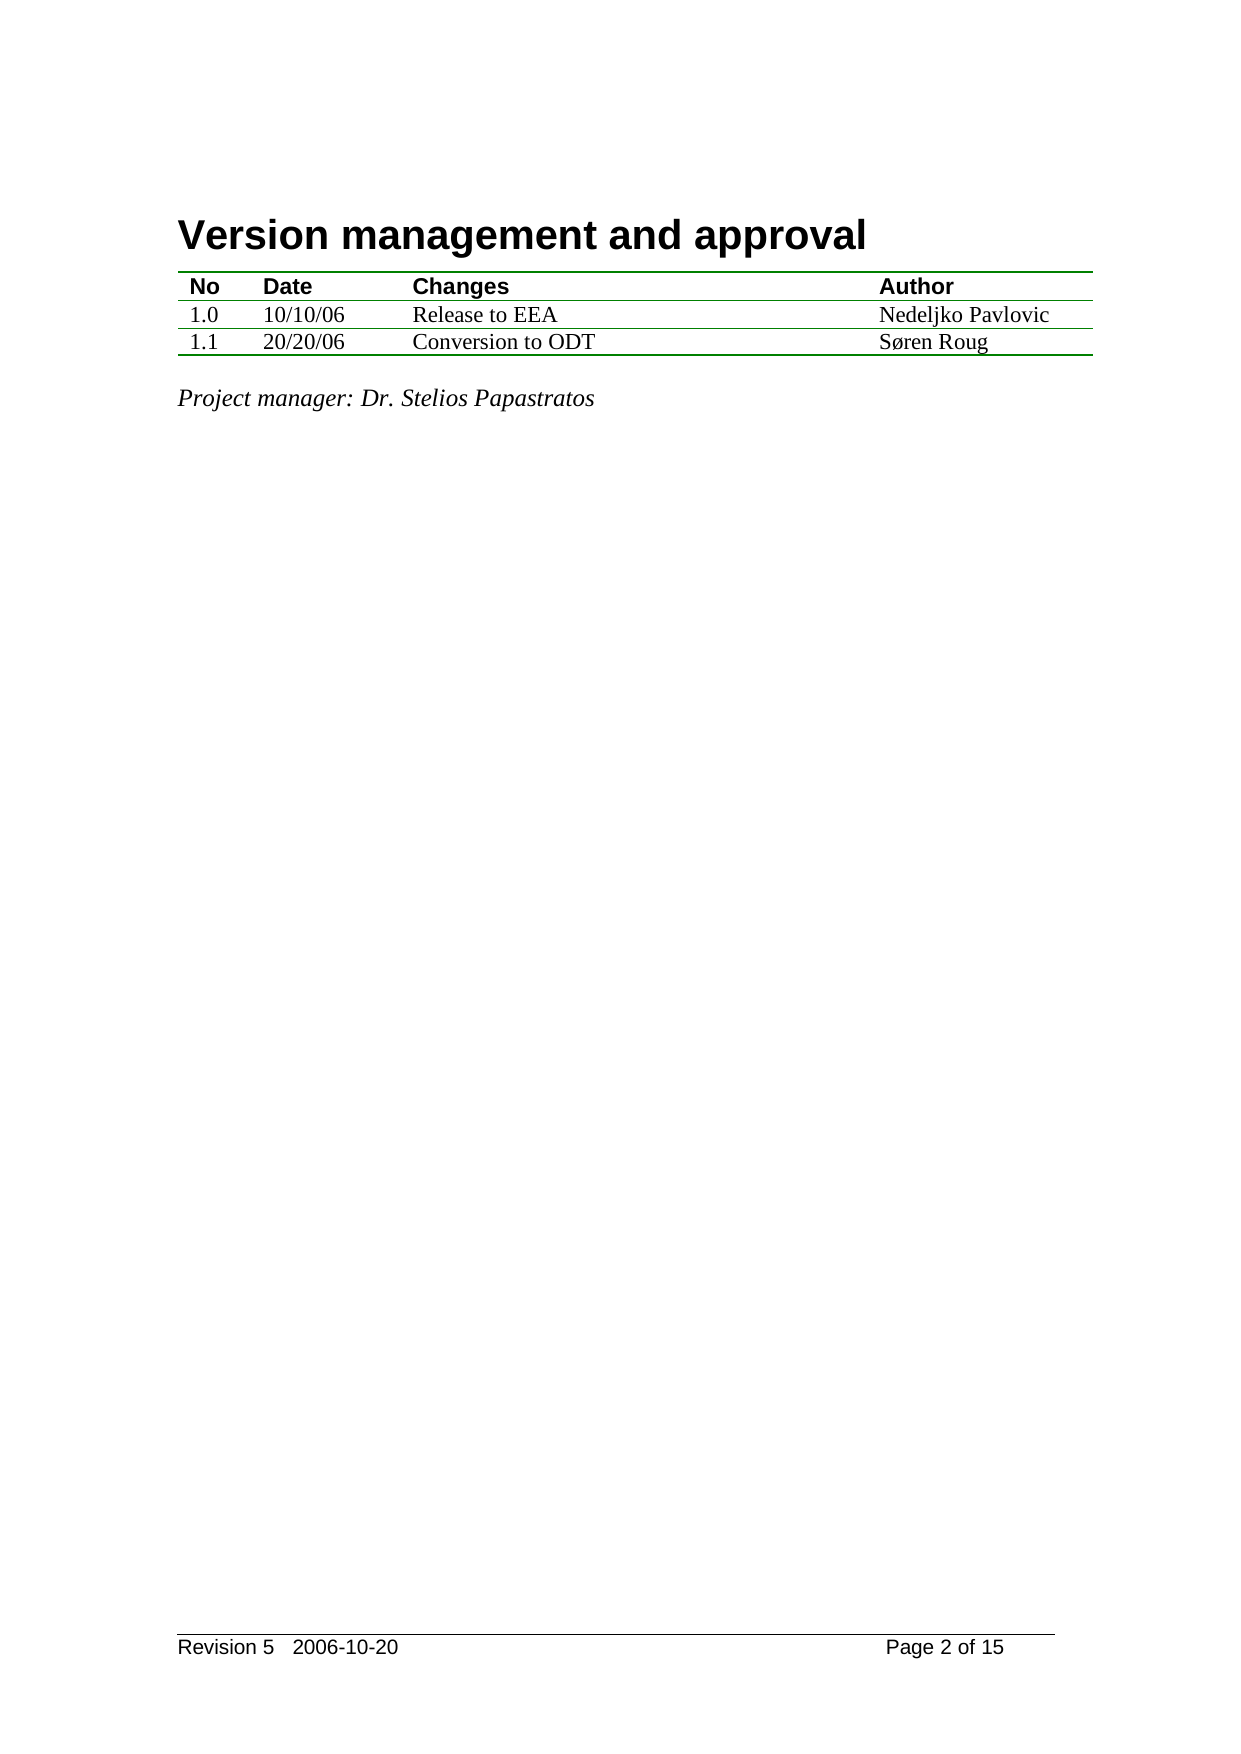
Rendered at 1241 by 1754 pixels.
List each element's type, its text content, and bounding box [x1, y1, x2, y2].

table_cell 20/20/06 [252, 329, 401, 354]
table_cell 10/10/06 [252, 301, 401, 327]
table_cell Søren Roug [868, 329, 1093, 354]
table_cell 1.1 [178, 329, 252, 354]
table_cell Conversion to ODT [401, 329, 868, 354]
table_header Date [252, 273, 401, 300]
table_header Changes [401, 273, 868, 300]
table_header Author [868, 273, 1093, 300]
table_cell 1.0 [178, 301, 252, 327]
table_cell Nedeljko Pavlovic [868, 301, 1093, 327]
table_cell Release to EEA [401, 301, 868, 327]
subtitle Version management and approval [177, 210, 1092, 258]
text Project manager: Dr. Stelios Papastratos [177, 383, 1092, 412]
table_header No [178, 273, 252, 300]
